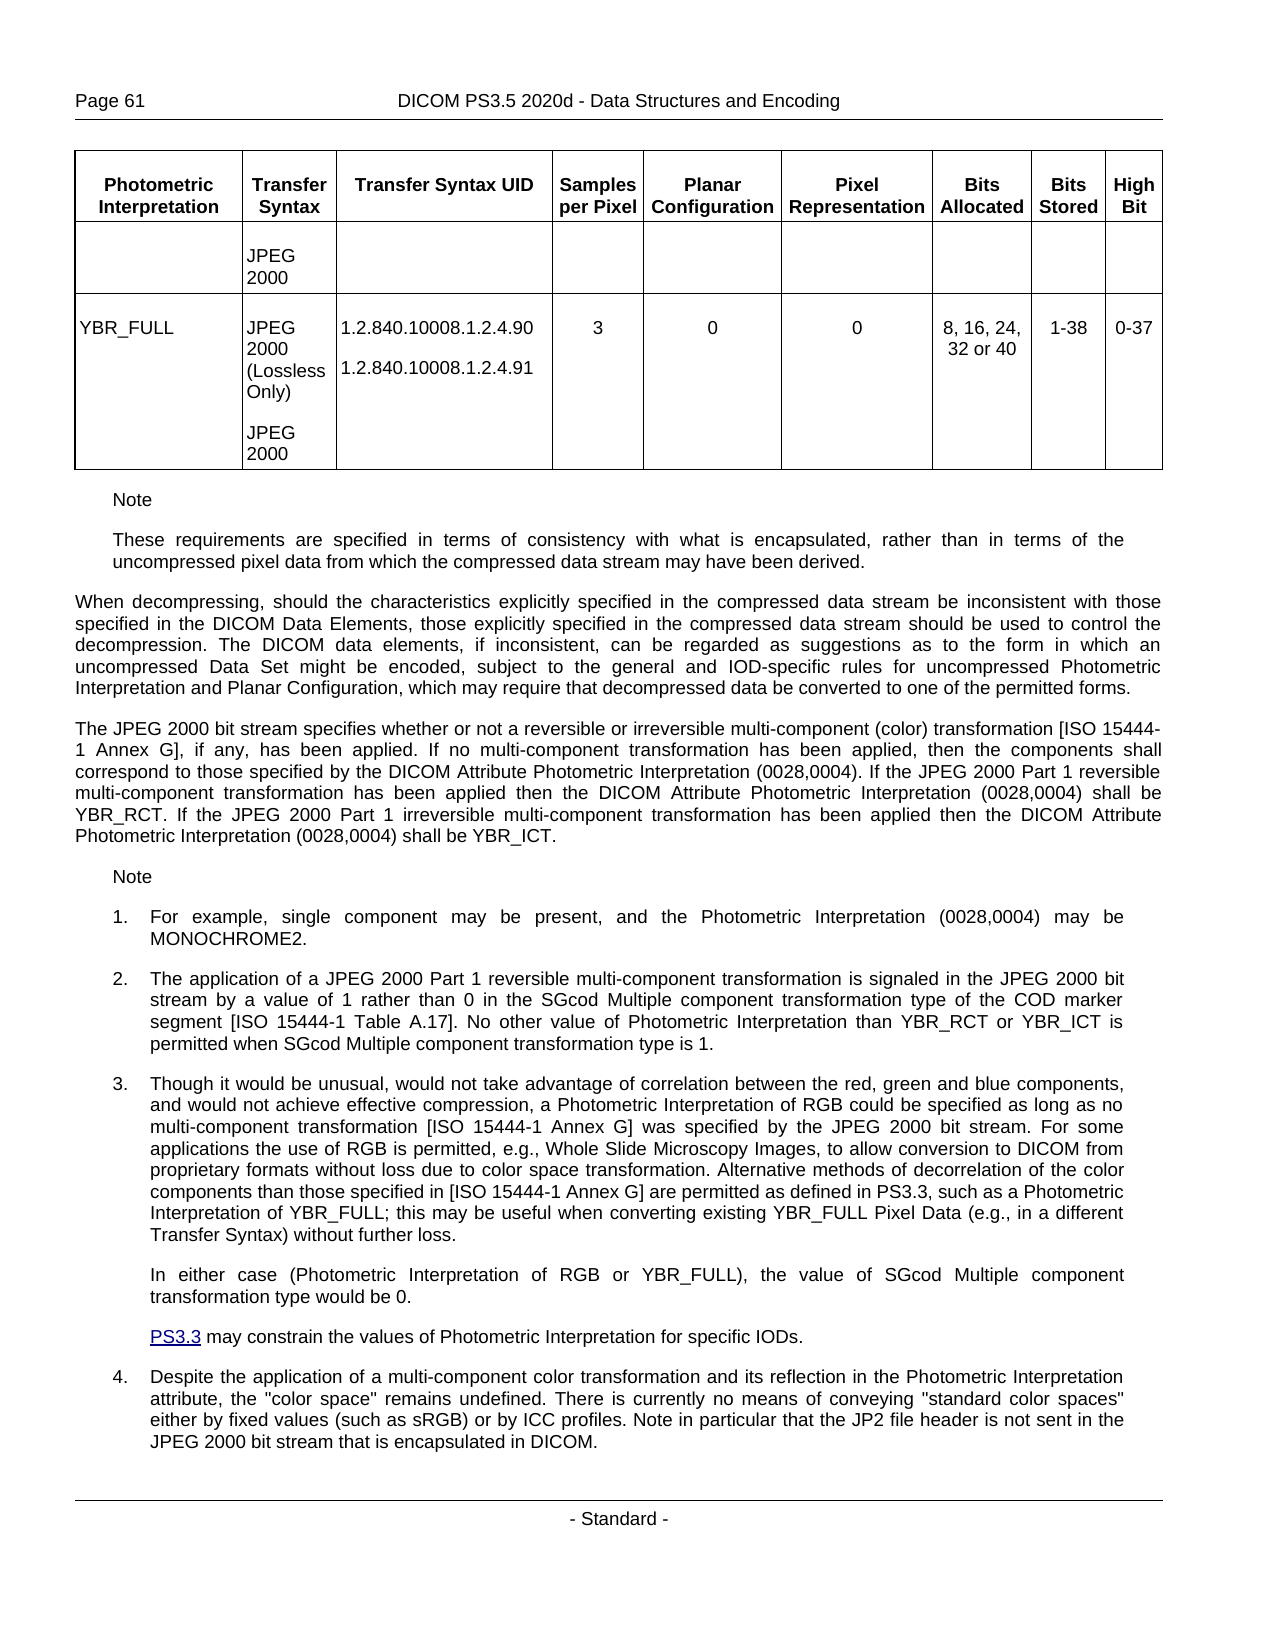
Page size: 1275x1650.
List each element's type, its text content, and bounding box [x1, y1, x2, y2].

table_cell 8, 16, 24, 32 or 40 [933, 294, 1031, 469]
table_cell [1032, 222, 1105, 292]
text Note [112, 488, 1125, 510]
table_header Bits Allocated [933, 151, 1031, 221]
text These requirements are specified in terms of consistency with what is encapsulated, rather than in terms of the uncompressed pixel data from which the compressed data stream may have been derived. [112, 529, 1125, 572]
table_cell 0-37 [1106, 294, 1162, 469]
table_cell 1.2.840.10008.1.2.​4.​90 1.2.840.10008.1.2.​4.​91 [337, 294, 552, 469]
table_cell JPEG 2000 (Lossless Only) JPEG 2000 [243, 294, 336, 469]
text The JPEG 2000 bit stream specifies whether or not a reversible or irreversible multi-component (color) transformation [ISO 15444-1 Annex G], if any, has been applied. If no multi-component transformation has been applied, then the components shall correspond to those specified by the DICOM Attribute Photometric Interpretation (0028,0004). If the JPEG 2000 Part 1 reversible multi-component transformation has been applied then the DICOM Attribute Photometric Interpretation (0028,0004) shall be YBR_RCT. If the JPEG 2000 Part 1 irreversible multi-component transformation has been applied then the DICOM Attribute Photometric Interpretation (0028,0004) shall be YBR_ICT. [75, 717, 1162, 847]
text PS3.3 may constrain the values of Photometric Interpretation for specific IODs. [150, 1326, 1125, 1347]
table_cell 1-38 [1032, 294, 1105, 469]
text 2. The application of a JPEG 2000 Part 1 reversible multi-component transformation is signaled in the JPEG 2000 bit stream by a value of 1 rather than 0 in the SGcod Multiple component transformation type of the COD marker segment [ISO 15444-1 Table A.17]. No other value of Photometric Interpretation than YBR_RCT or YBR_ICT is permitted when SGcod Multiple component transformation type is 1. [112, 968, 1125, 1054]
table_header Pixel Representation [782, 151, 932, 221]
table_header Transfer Syntax UID [337, 151, 552, 221]
table_cell [933, 222, 1031, 292]
table_header Transfer Syntax [243, 151, 336, 221]
table_cell [644, 222, 781, 292]
text 4. Despite the application of a multi-component color transformation and its reflection in the Photometric Interpretation attribute, the "color space" remains undefined. There is currently no means of conveying "standard color spaces" either by fixed values (such as sRGB) or by ICC profiles. Note in particular that the JP2 file header is not sent in the JPEG 2000 bit stream that is encapsulated in DICOM. [112, 1366, 1125, 1452]
table_header High Bit [1106, 151, 1162, 221]
text When decompressing, should the characteristics explicitly specified in the compressed data stream be inconsistent with those specified in the DICOM Data Elements, those explicitly specified in the compressed data stream should be used to control the decompression. The DICOM data elements, if inconsistent, can be regarded as suggestions as to the form in which an uncompressed Data Set might be encoded, subject to the general and IOD-specific rules for uncompressed Photometric Interpretation and Planar Configuration, which may require that decompressed data be converted to one of the permitted forms. [75, 591, 1162, 698]
table_cell 3 [553, 294, 643, 469]
table_cell YBR_FULL [76, 294, 242, 469]
table_cell [1106, 222, 1162, 292]
text 3. Though it would be unusual, would not take advantage of correlation between the red, green and blue components, and would not achieve effective compression, a Photometric Interpretation of RGB could be specified as long as no multi-component transformation [ISO 15444-1 Annex G] was specified by the JPEG 2000 bit stream. For some applications the use of RGB is permitted, e.g., Whole Slide Microscopy Images, to allow conversion to DICOM from proprietary formats without loss due to color space transformation. Alternative methods of decorrelation of the color components than those specified in [ISO 15444-1 Annex G] are permitted as defined in PS3.3, such as a Photometric Interpretation of YBR_FULL; this may be useful when converting existing YBR_FULL Pixel Data (e.g., in a different Transfer Syntax) without further loss. [112, 1073, 1125, 1245]
table_cell 0 [644, 294, 781, 469]
table_cell [553, 222, 643, 292]
text Note [112, 865, 1125, 887]
table_header Samples per Pixel [553, 151, 643, 221]
table_cell [337, 222, 552, 292]
table_cell [782, 222, 932, 292]
text In either case (Photometric Interpretation of RGB or YBR_FULL), the value of SGcod Multiple component transformation type would be 0. [150, 1264, 1125, 1307]
table_header Planar Configuration [644, 151, 781, 221]
text 1. For example, single component may be present, and the Photometric Interpretation (0028,0004) may be MONOCHROME2. [112, 906, 1125, 949]
table_cell JPEG 2000 [243, 222, 336, 292]
table_cell [76, 222, 242, 292]
table_header Bits Stored [1032, 151, 1105, 221]
table_cell 0 [782, 294, 932, 469]
table_header Photometric Interpretation [76, 151, 242, 221]
